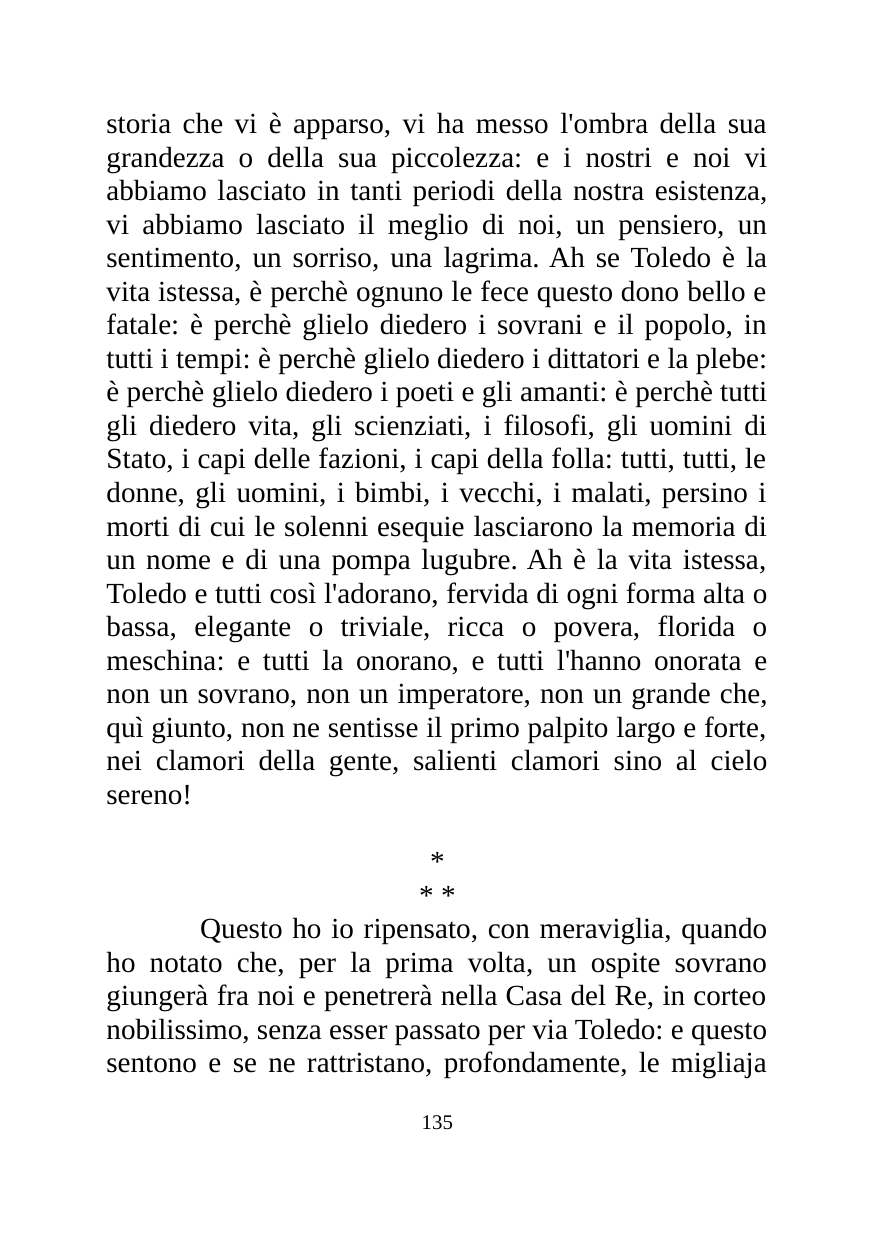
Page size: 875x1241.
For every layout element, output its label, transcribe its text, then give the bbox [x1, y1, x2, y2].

text Questo ho io ripensato, con meraviglia, quando ho notato che, per la prima volta, un ospite sovrano giungerà fra noi e penetrerà nella Casa del Re, in corteo nobilissimo, senza esser passato per via Toledo: e questo sentono e se ne rattristano, profondamente, le migliaja [106, 911, 768, 1079]
text * * [106, 878, 768, 911]
text storia che vi è apparso, vi ha messo l'ombra della sua grandezza o della sua piccolezza: e i nostri e noi vi abbiamo lasciato in tanti periodi della nostra esistenza, vi abbiamo lasciato il meglio di noi, un pensiero, un sentimento, un sorriso, una lagrima. Ah se Toledo è la vita istessa, è perchè ognuno le fece questo dono bello e fatale: è perchè glielo diedero i sovrani e il popolo, in tutti i tempi: è perchè glielo diedero i dittatori e la plebe: è perchè glielo diedero i poeti e gli amanti: è perchè tutti gli diedero vita, gli scienziati, i filosofi, gli uomini di Stato, i capi delle fazioni, i capi della folla: tutti, tutti, le donne, gli uomini, i bimbi, i vecchi, i malati, persino i morti di cui le solenni esequie lasciarono la memoria di un nome e di una pompa lugubre. Ah è la vita istessa, Toledo e tutti così l'adorano, fervida di ogni forma alta o bassa, elegante o triviale, ricca o povera, florida o meschina: e tutti la onorano, e tutti l'hanno onorata e non un sovrano, non un imperatore, non un grande che, quì giunto, non ne sentisse il primo palpito largo e forte, nei clamori della gente, salienti clamori sino al cielo sereno! [106, 106, 768, 811]
text * [106, 844, 768, 878]
